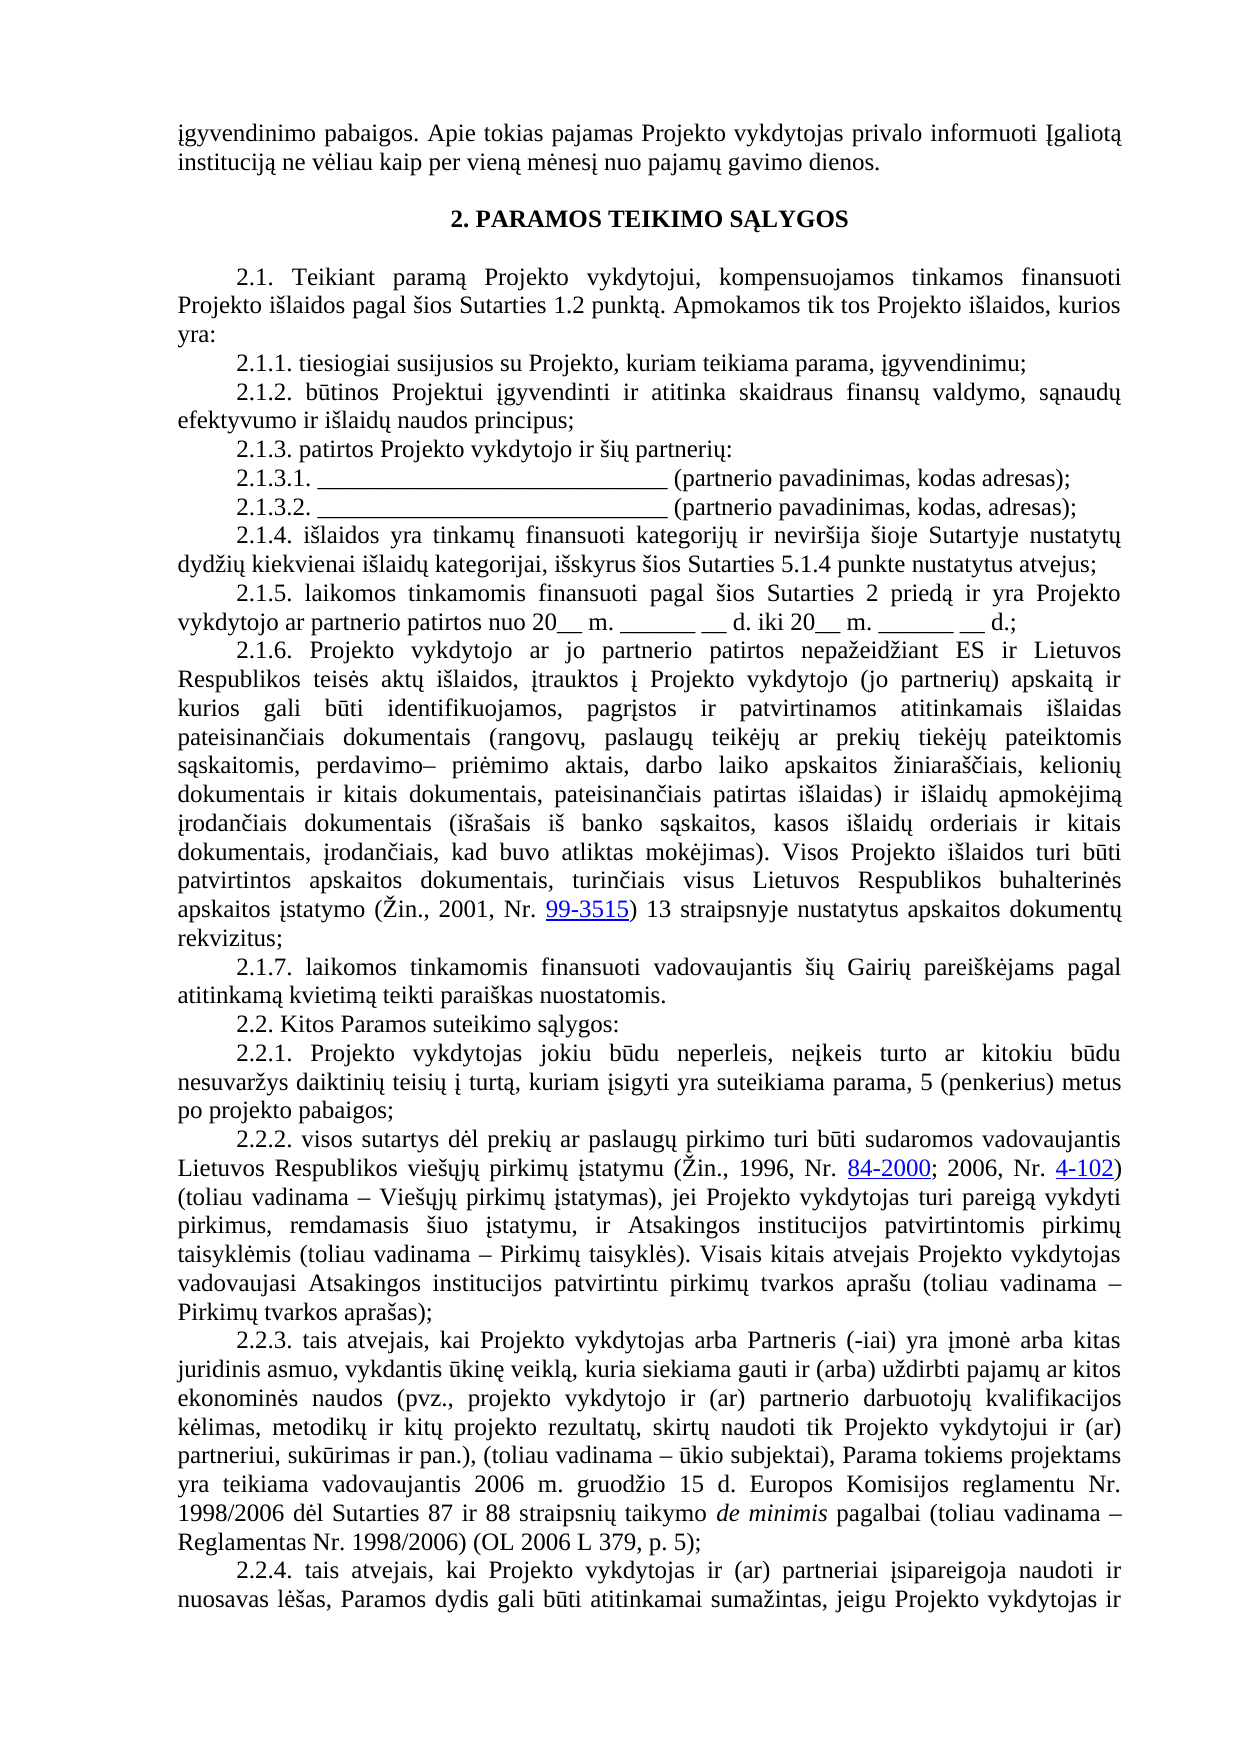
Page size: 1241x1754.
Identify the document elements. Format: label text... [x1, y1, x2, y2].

text 2.1.2. būtinos Projektui įgyvendinti ir atitinka skaidraus finansų valdymo, sąnaudų efektyvumo ir išlaidų naudos principus; [177, 377, 1122, 434]
text 2.2.4. tais atvejais, kai Projekto vykdytojas ir (ar) partneriai įsipareigoja naudoti ir nuosavas lėšas, Paramos dydis gali būti atitinkamai sumažintas, jeigu Projekto vykdytojas ir [177, 1556, 1122, 1613]
text 2.2.2. visos sutartys dėl prekių ar paslaugų pirkimo turi būti sudaromos vadovaujantis Lietuvos Respublikos viešųjų pirkimų įstatymu (Žin., 1996, Nr. 84-2000; 2006, Nr. 4-102) (toliau vadinama – Viešųjų pirkimų įstatymas), jei Projekto vykdytojas turi pareigą vykdyti pirkimus, remdamasis šiuo įstatymu, ir Atsakingos institucijos patvirtintomis pirkimų taisyklėmis (toliau vadinama – Pirkimų taisyklės). Visais kitais atvejais Projekto vykdytojas vadovaujasi Atsakingos institucijos patvirtintu pirkimų tvarkos aprašu (toliau vadinama – Pirkimų tvarkos aprašas); [177, 1124, 1122, 1326]
text 2.1.6. Projekto vykdytojo ar jo partnerio patirtos nepažeidžiant ES ir Lietuvos Respublikos teisės aktų išlaidos, įtrauktos į Projekto vykdytojo (jo partnerių) apskaitą ir kurios gali būti identifikuojamos, pagrįstos ir patvirtinamos atitinkamais išlaidas pateisinančiais dokumentais (rangovų, paslaugų teikėjų ar prekių tiekėjų pateiktomis sąskaitomis, perdavimo– priėmimo aktais, darbo laiko apskaitos žiniaraščiais, kelionių dokumentais ir kitais dokumentais, pateisinančiais patirtas išlaidas) ir išlaidų apmokėjimą įrodančiais dokumentais (išrašais iš banko sąskaitos, kasos išlaidų orderiais ir kitais dokumentais, įrodančiais, kad buvo atliktas mokėjimas). Visos Projekto išlaidos turi būti patvirtintos apskaitos dokumentais, turinčiais visus Lietuvos Respublikos buhalterinės apskaitos įstatymo (Žin., 2001, Nr. 99-3515) 13 straipsnyje nustatytus apskaitos dokumentų rekvizitus; [177, 636, 1122, 952]
text 2.1.5. laikomos tinkamomis finansuoti pagal šios Sutarties 2 priedą ir yra Projekto vykdytojo ar partnerio patirtos nuo 20__ m. ______ __ d. iki 20__ m. ______ __ d.; [177, 578, 1122, 636]
text 2.1.3. patirtos Projekto vykdytojo ir šių partnerių: [177, 434, 1122, 463]
text įgyvendinimo pabaigos. Apie tokias pajamas Projekto vykdytojas privalo informuoti Įgaliotą instituciją ne vėliau kaip per vieną mėnesį nuo pajamų gavimo dienos. [177, 118, 1122, 176]
text 2.1.7. laikomos tinkamomis finansuoti vadovaujantis šių Gairių pareiškėjams pagal atitinkamą kvietimą teikti paraiškas nuostatomis. [177, 952, 1122, 1009]
text 2.2.1. Projekto vykdytojas jokiu būdu neperleis, neįkeis turto ar kitokiu būdu nesuvaržys daiktinių teisių į turtą, kuriam įsigyti yra suteikiama parama, 5 (penkerius) metus po projekto pabaigos; [177, 1038, 1122, 1124]
text 2. PARAMOS TEIKIMO SĄLYGOS [177, 204, 1122, 233]
text 2.1.1. tiesiogiai susijusios su Projekto, kuriam teikiama parama, įgyvendinimu; [177, 348, 1122, 377]
text 2.2.3. tais atvejais, kai Projekto vykdytojas arba Partneris (-iai) yra įmonė arba kitas juridinis asmuo, vykdantis ūkinę veiklą, kuria siekiama gauti ir (arba) uždirbti pajamų ar kitos ekonominės naudos (pvz., projekto vykdytojo ir (ar) partnerio darbuotojų kvalifikacijos kėlimas, metodikų ir kitų projekto rezultatų, skirtų naudoti tik Projekto vykdytojui ir (ar) partneriui, sukūrimas ir pan.), (toliau vadinama – ūkio subjektai), Parama tokiems projektams yra teikiama vadovaujantis 2006 m. gruodžio 15 d. Europos Komisijos reglamentu Nr. 1998/2006 dėl Sutarties 87 ir 88 straipsnių taikymo de minimis pagalbai (toliau vadinama – Reglamentas Nr. 1998/2006) (OL 2006 L 379, p. 5); [177, 1326, 1122, 1556]
text 2.1.3.2. ____________________________ (partnerio pavadinimas, kodas, adresas); [177, 492, 1122, 521]
text 2.2. Kitos Paramos suteikimo sąlygos: [177, 1009, 1122, 1038]
text 2.1.3.1. ____________________________ (partnerio pavadinimas, kodas adresas); [177, 463, 1122, 492]
text 2.1. Teikiant paramą Projekto vykdytojui, kompensuojamos tinkamos finansuoti Projekto išlaidos pagal šios Sutarties 1.2 punktą. Apmokamos tik tos Projekto išlaidos, kurios yra: [177, 262, 1122, 348]
text 2.1.4. išlaidos yra tinkamų finansuoti kategorijų ir neviršija šioje Sutartyje nustatytų dydžių kiekvienai išlaidų kategorijai, išskyrus šios Sutarties 5.1.4 punkte nustatytus atvejus; [177, 521, 1122, 578]
